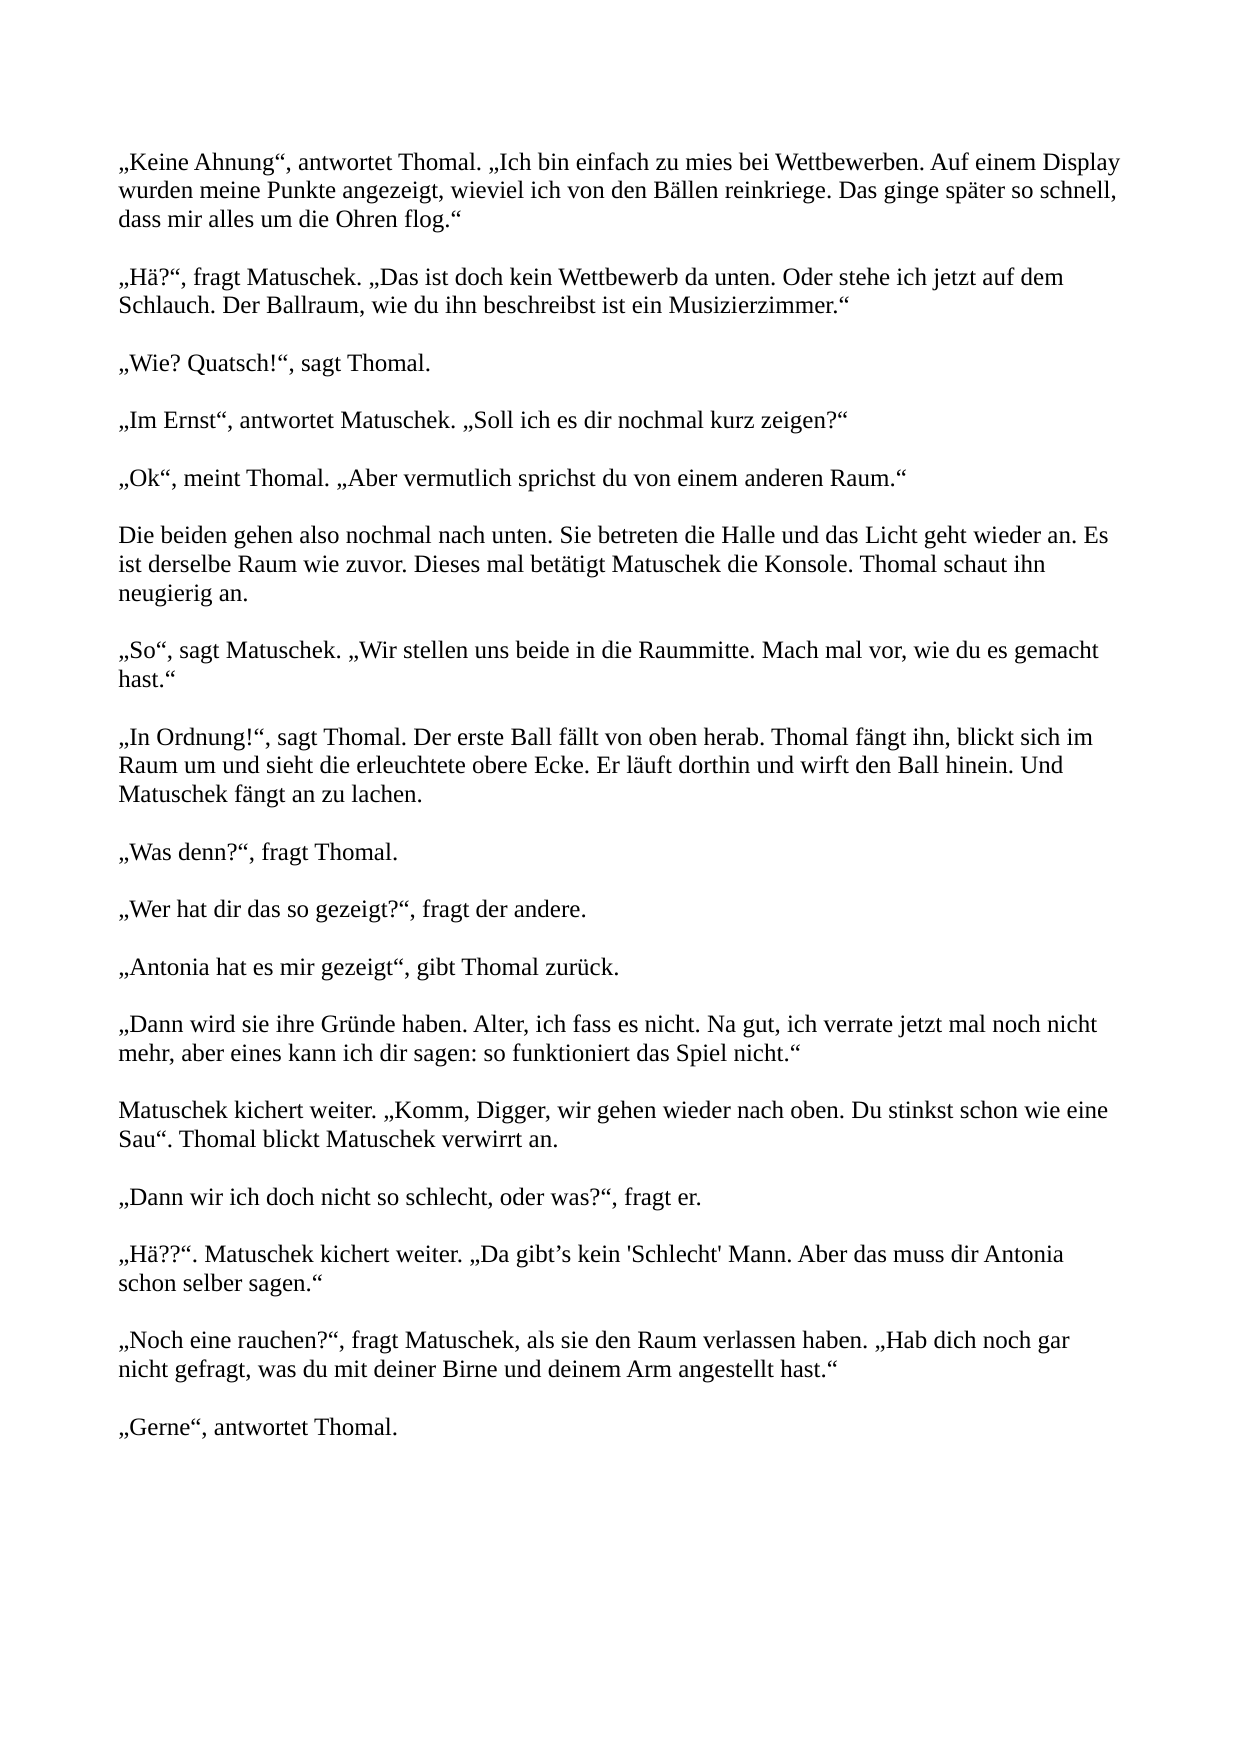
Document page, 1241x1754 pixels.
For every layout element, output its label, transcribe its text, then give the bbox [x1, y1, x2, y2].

text „Hä??“. Matuschek kichert weiter. „Da gibt’s kein 'Schlecht' Mann. Aber das muss dir Antonia schon selber sagen.“ [118, 1239, 1122, 1297]
text „Im Ernst“, antwortet Matuschek. „Soll ich es dir nochmal kurz zeigen?“ [118, 406, 1122, 434]
text „Antonia hat es mir gezeigt“, gibt Thomal zurück. [118, 952, 1122, 981]
text „In Ordnung!“, sagt Thomal. Der erste Ball fällt von oben herab. Thomal fängt ihn, blickt sich im Raum um und sieht die erleuchtete obere Ecke. Er läuft dorthin und wirft den Ball hinein. Und Matuschek fängt an zu lachen. [118, 722, 1122, 808]
text „Dann wir ich doch nicht so schlecht, oder was?“, fragt er. [118, 1182, 1122, 1211]
text „So“, sagt Matuschek. „Wir stellen uns beide in die Raummitte. Mach mal vor, wie du es gemacht hast.“ [118, 636, 1122, 693]
text Die beiden gehen also nochmal nach unten. Sie betreten die Halle und das Licht geht wieder an. Es ist derselbe Raum wie zuvor. Dieses mal betätigt Matuschek die Konsole. Thomal schaut ihn neugierig an. [118, 521, 1122, 607]
text „Wer hat dir das so gezeigt?“, fragt der andere. [118, 894, 1122, 923]
text Matuschek kichert weiter. „Komm, Digger, wir gehen wieder nach oben. Du stinkst schon wie eine Sau“. Thomal blickt Matuschek verwirrt an. [118, 1096, 1122, 1153]
text „Keine Ahnung“, antwortet Thomal. „Ich bin einfach zu mies bei Wettbewerben. Auf einem Display wurden meine Punkte angezeigt, wieviel ich von den Bällen reinkriege. Das ginge später so schnell, dass mir alles um die Ohren flog.“ [118, 147, 1122, 233]
text „Ok“, meint Thomal. „Aber vermutlich sprichst du von einem anderen Raum.“ [118, 463, 1122, 492]
text „Wie? Quatsch!“, sagt Thomal. [118, 348, 1122, 377]
text „Noch eine rauchen?“, fragt Matuschek, als sie den Raum verlassen haben. „Hab dich noch gar nicht gefragt, was du mit deiner Birne und deinem Arm angestellt hast.“ [118, 1326, 1122, 1383]
text „Dann wird sie ihre Gründe haben. Alter, ich fass es nicht. Na gut, ich verrate jetzt mal noch nicht mehr, aber eines kann ich dir sagen: so funktioniert das Spiel nicht.“ [118, 1009, 1122, 1067]
text „Gerne“, antwortet Thomal. [118, 1412, 1122, 1441]
text „Was denn?“, fragt Thomal. [118, 837, 1122, 866]
text „Hä?“, fragt Matuschek. „Das ist doch kein Wettbewerb da unten. Oder stehe ich jetzt auf dem Schlauch. Der Ballraum, wie du ihn beschreibst ist ein Musizierzimmer.“ [118, 262, 1122, 319]
